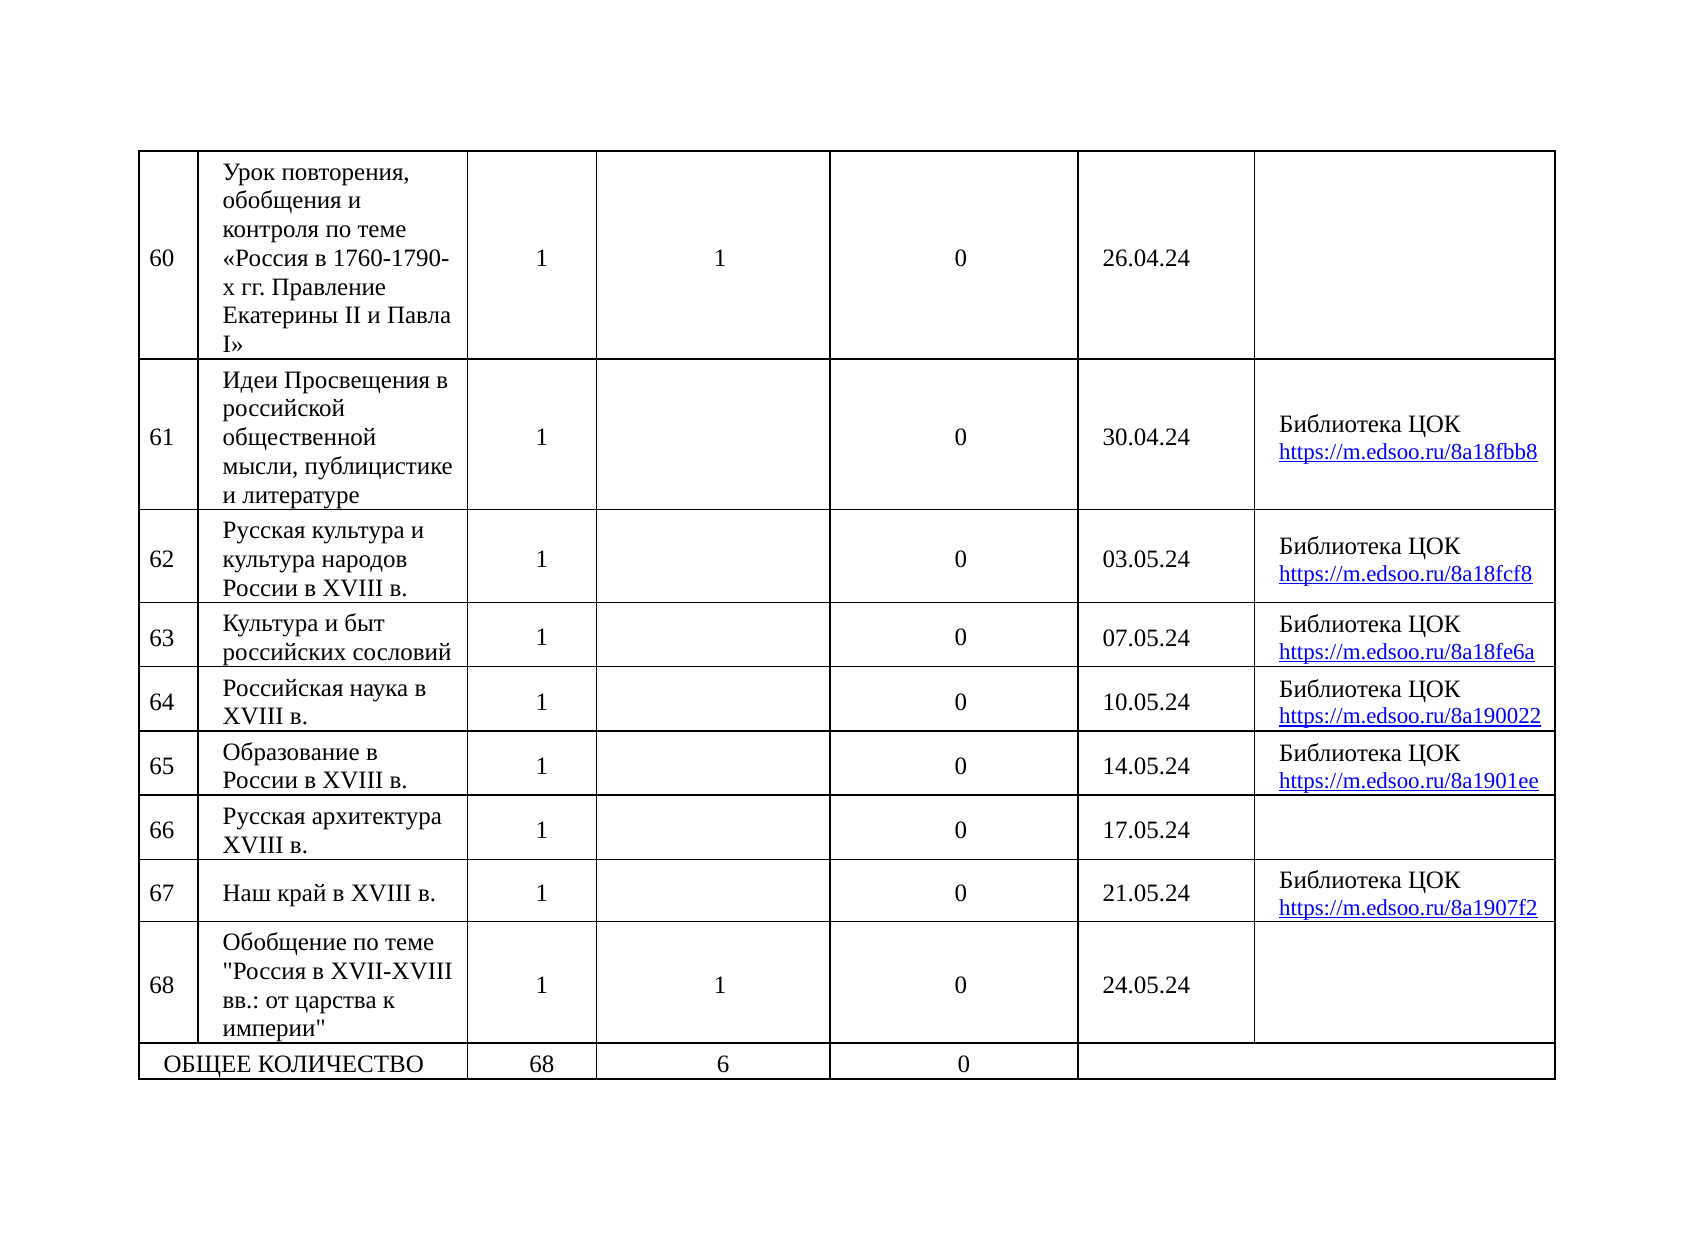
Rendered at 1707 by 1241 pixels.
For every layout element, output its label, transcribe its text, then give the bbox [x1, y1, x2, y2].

table_cell 17.05.24 [1079, 796, 1254, 859]
table_cell 24.05.24 [1079, 922, 1254, 1042]
table_cell 0 [831, 922, 1077, 1042]
table_cell 1 [468, 860, 596, 921]
table_cell [597, 360, 829, 508]
table_cell [597, 732, 829, 794]
table_cell Библиотека ЦОК https://m.edsoo.ru/8a1907f2 [1255, 860, 1554, 921]
table_cell Библиотека ЦОК https://m.edsoo.ru/8a1901ee [1255, 732, 1554, 794]
table_cell [1079, 1044, 1554, 1078]
table_cell 0 [831, 360, 1077, 508]
table_cell 1 [468, 510, 596, 602]
table_cell 60 [140, 152, 197, 358]
table_cell 1 [597, 152, 829, 358]
table_cell [597, 860, 829, 921]
table_cell 66 [140, 796, 197, 859]
table_cell Библиотека ЦОК https://m.edsoo.ru/8a18fbb8 [1255, 360, 1554, 508]
table_cell 65 [140, 732, 197, 794]
table_cell 1 [468, 922, 596, 1042]
table_cell 1 [468, 796, 596, 859]
table_cell 67 [140, 860, 197, 921]
table_cell 0 [831, 796, 1077, 859]
table_cell Российская наука в XVIII в. [199, 667, 467, 730]
table_cell Урок повторения, обобщения и контроля по теме «Россия в 1760-1790-х гг. Правление Екатерины II и Павла I» [199, 152, 467, 358]
table_cell 30.04.24 [1079, 360, 1254, 508]
table_cell 26.04.24 [1079, 152, 1254, 358]
table_cell Культура и быт российских сословий [199, 603, 467, 666]
table_cell 0 [831, 152, 1077, 358]
table_cell [597, 667, 829, 730]
table_cell 68 [468, 1044, 596, 1078]
table_cell 63 [140, 603, 197, 666]
table_cell 1 [468, 360, 596, 508]
table_cell Идеи Просвещения в российской общественной мысли, публицистике и литературе [199, 360, 467, 508]
table_cell Образование в России в XVIII в. [199, 732, 467, 794]
table_cell Наш край в XVIII в. [199, 860, 467, 921]
table_cell [597, 796, 829, 859]
table_cell 0 [831, 510, 1077, 602]
table_cell 62 [140, 510, 197, 602]
table_cell Библиотека ЦОК https://m.edsoo.ru/8a18fcf8 [1255, 510, 1554, 602]
table_cell 10.05.24 [1079, 667, 1254, 730]
table_cell Обобщение по теме "Россия в XVII-XVIII вв.: от царства к империи" [199, 922, 467, 1042]
table_cell [1255, 152, 1554, 358]
table_cell [1255, 922, 1554, 1042]
table_cell 1 [468, 152, 596, 358]
table_cell 64 [140, 667, 197, 730]
table_cell 03.05.24 [1079, 510, 1254, 602]
table_cell 07.05.24 [1079, 603, 1254, 666]
table_cell 0 [831, 860, 1077, 921]
table_cell 61 [140, 360, 197, 508]
table_cell Русская архитектура XVIII в. [199, 796, 467, 859]
table_cell 1 [468, 667, 596, 730]
table_cell 1 [468, 603, 596, 666]
table_cell ОБЩЕЕ КОЛИЧЕСТВО [140, 1044, 467, 1078]
table_cell 0 [831, 603, 1077, 666]
table_cell Библиотека ЦОК https://m.edsoo.ru/8a190022 [1255, 667, 1554, 730]
table_cell [1255, 796, 1554, 859]
table_cell 0 [831, 667, 1077, 730]
table_cell Библиотека ЦОК https://m.edsoo.ru/8a18fe6a [1255, 603, 1554, 666]
table_cell 1 [468, 732, 596, 794]
table_cell 1 [597, 922, 829, 1042]
table_cell [597, 603, 829, 666]
table_cell 21.05.24 [1079, 860, 1254, 921]
table_cell 68 [140, 922, 197, 1042]
table_cell 0 [831, 732, 1077, 794]
table_cell Русская культура и культура народов России в XVIII в. [199, 510, 467, 602]
table_cell 0 [831, 1044, 1077, 1078]
table_cell 6 [597, 1044, 829, 1078]
table_cell [597, 510, 829, 602]
table_cell 14.05.24 [1079, 732, 1254, 794]
